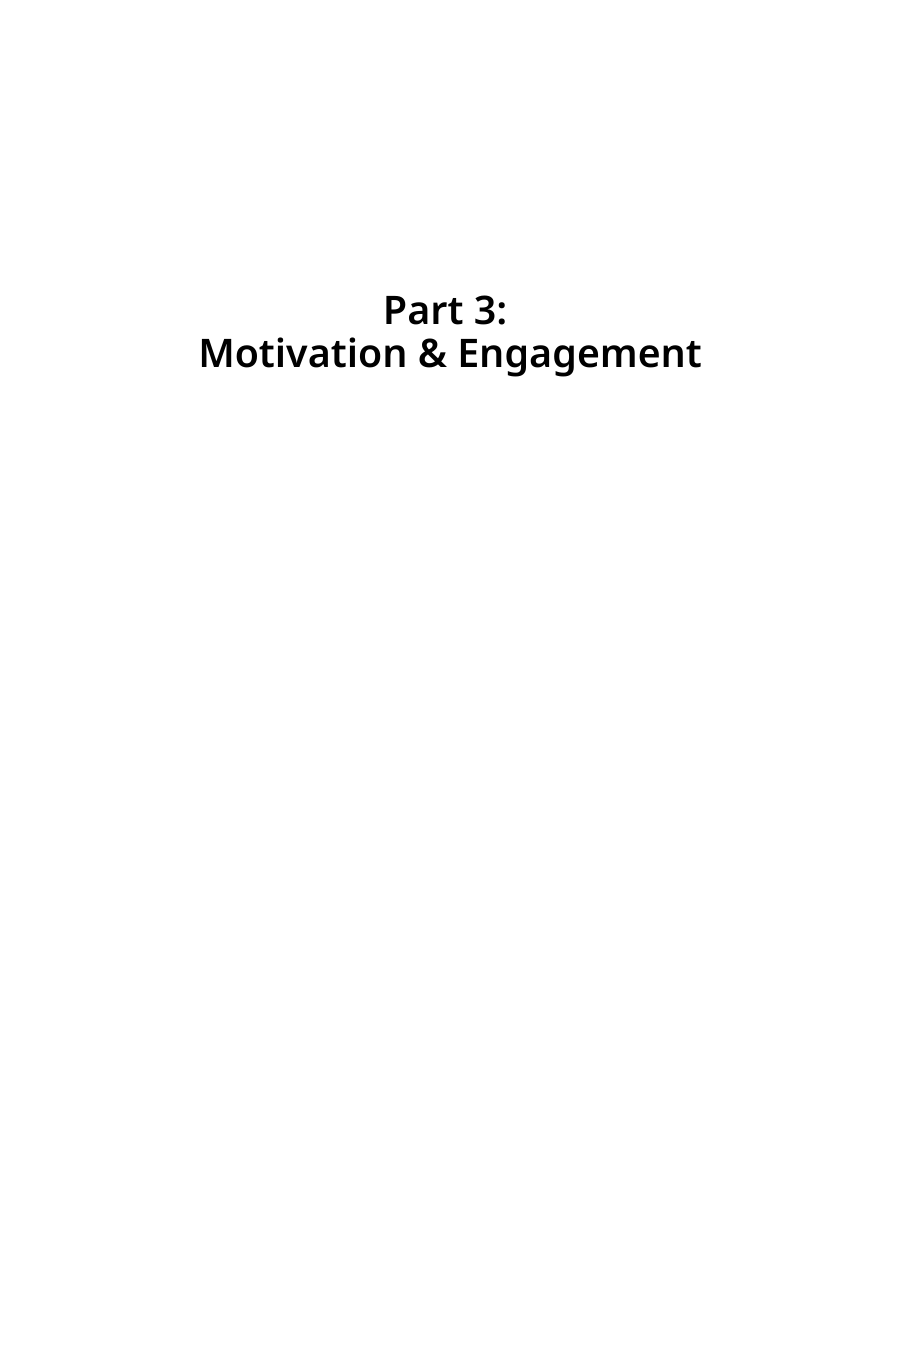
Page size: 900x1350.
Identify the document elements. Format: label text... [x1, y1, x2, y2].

subtitle Part 3: Motivation & Engagement [127, 288, 772, 379]
